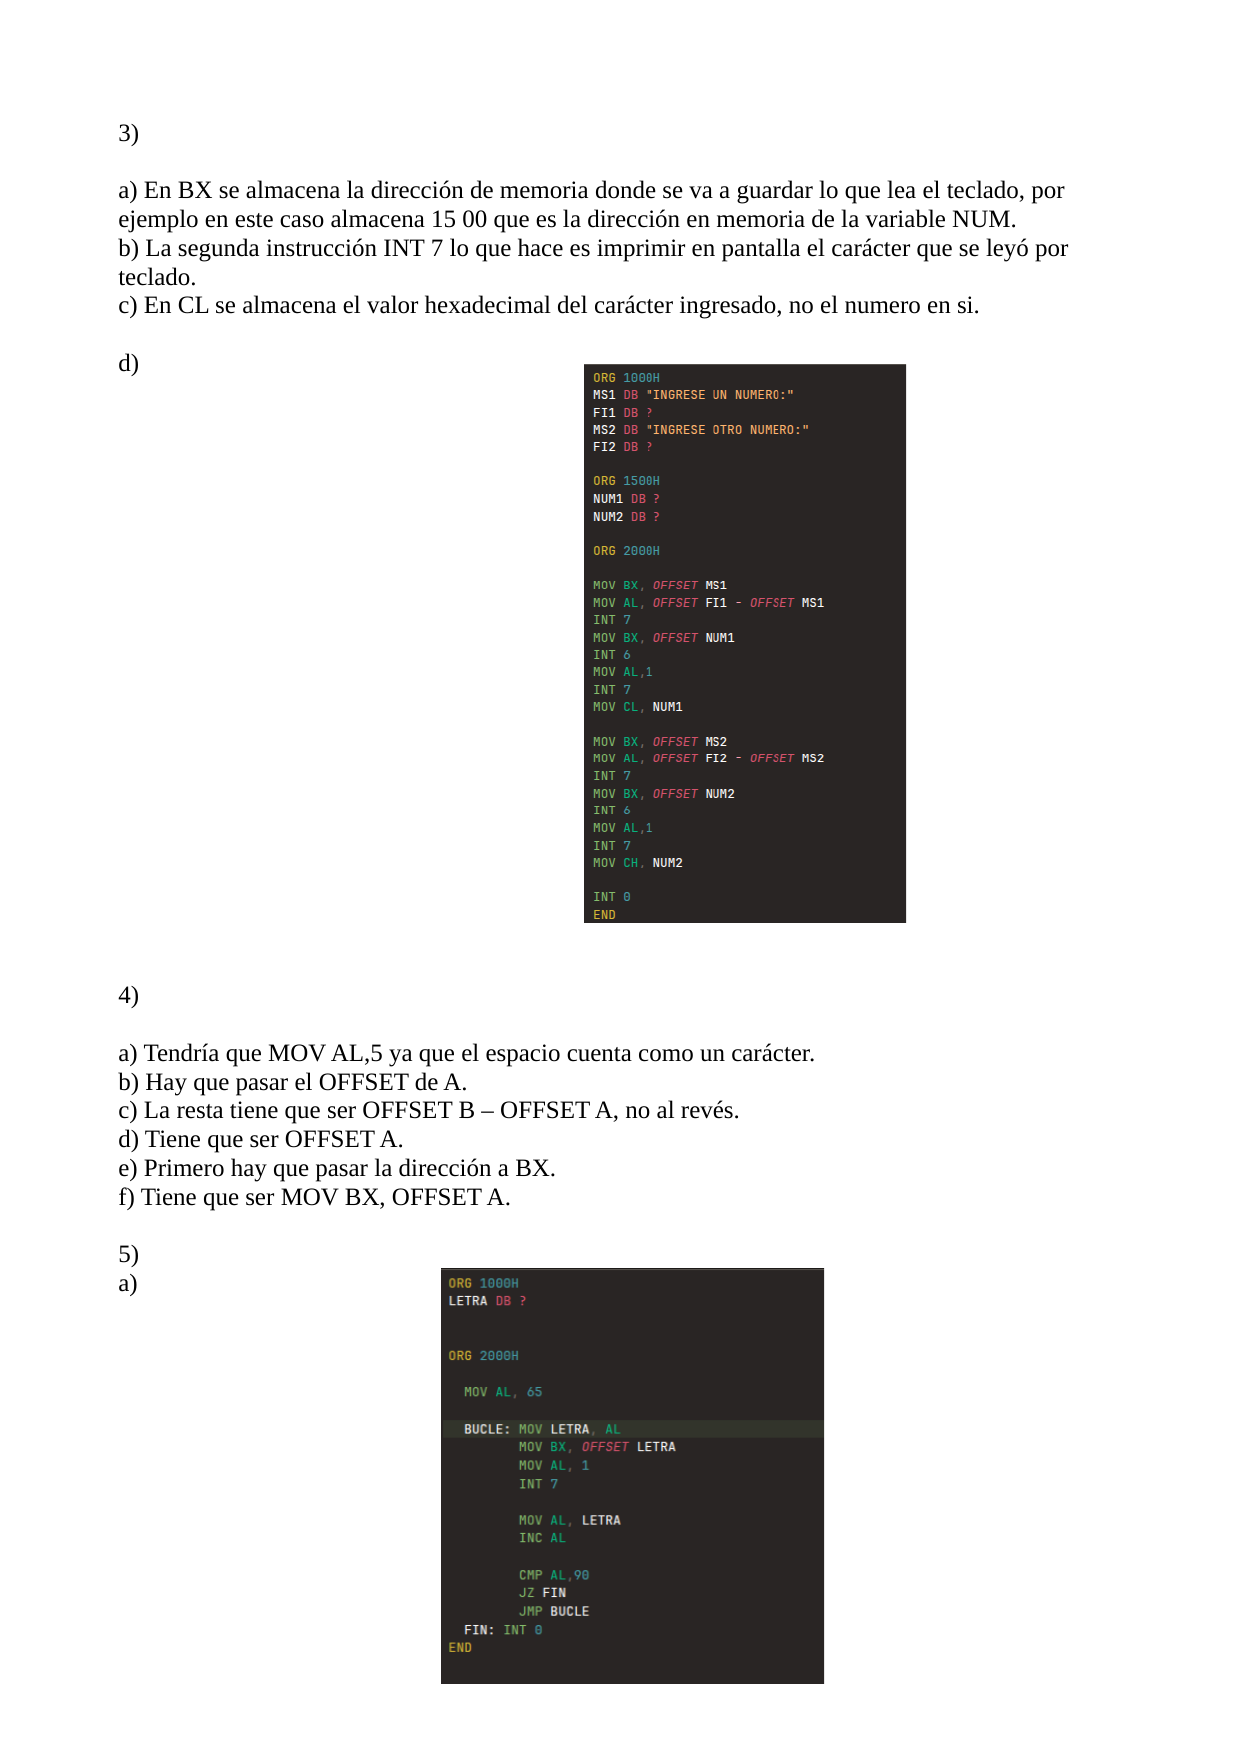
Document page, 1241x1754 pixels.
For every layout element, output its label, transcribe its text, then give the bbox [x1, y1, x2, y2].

text 3) [118, 118, 1122, 147]
text c) La resta tiene que ser OFFSET B – OFFSET A, no al revés. [118, 1096, 1122, 1124]
text 5) [118, 1239, 1122, 1268]
text c) En CL se almacena el valor hexadecimal del carácter ingresado, no el numero en si. [118, 291, 1122, 319]
picture [584, 364, 907, 923]
text e) Primero hay que pasar la dirección a BX. [118, 1153, 1122, 1182]
text f) Tiene que ser MOV BX, OFFSET A. [118, 1182, 1122, 1211]
text b) La segunda instrucción INT 7 lo que hace es imprimir en pantalla el carácter que se leyó por teclado. [118, 233, 1122, 291]
text d) Tiene que ser OFFSET A. [118, 1124, 1122, 1153]
text b) Hay que pasar el OFFSET de A. [118, 1067, 1122, 1096]
text 4) a) Tendría que MOV AL,5 ya que el espacio cuenta como un carácter. [118, 981, 1122, 1067]
text a) En BX se almacena la dirección de memoria donde se va a guardar lo que lea el teclado, por ejemplo en este caso almacena 15 00 que es la dirección en memoria de la variable NUM. [118, 176, 1122, 233]
text d) [118, 348, 1122, 377]
text [825, 1268, 1122, 1297]
text a) [118, 1268, 441, 1297]
picture [441, 1268, 825, 1684]
